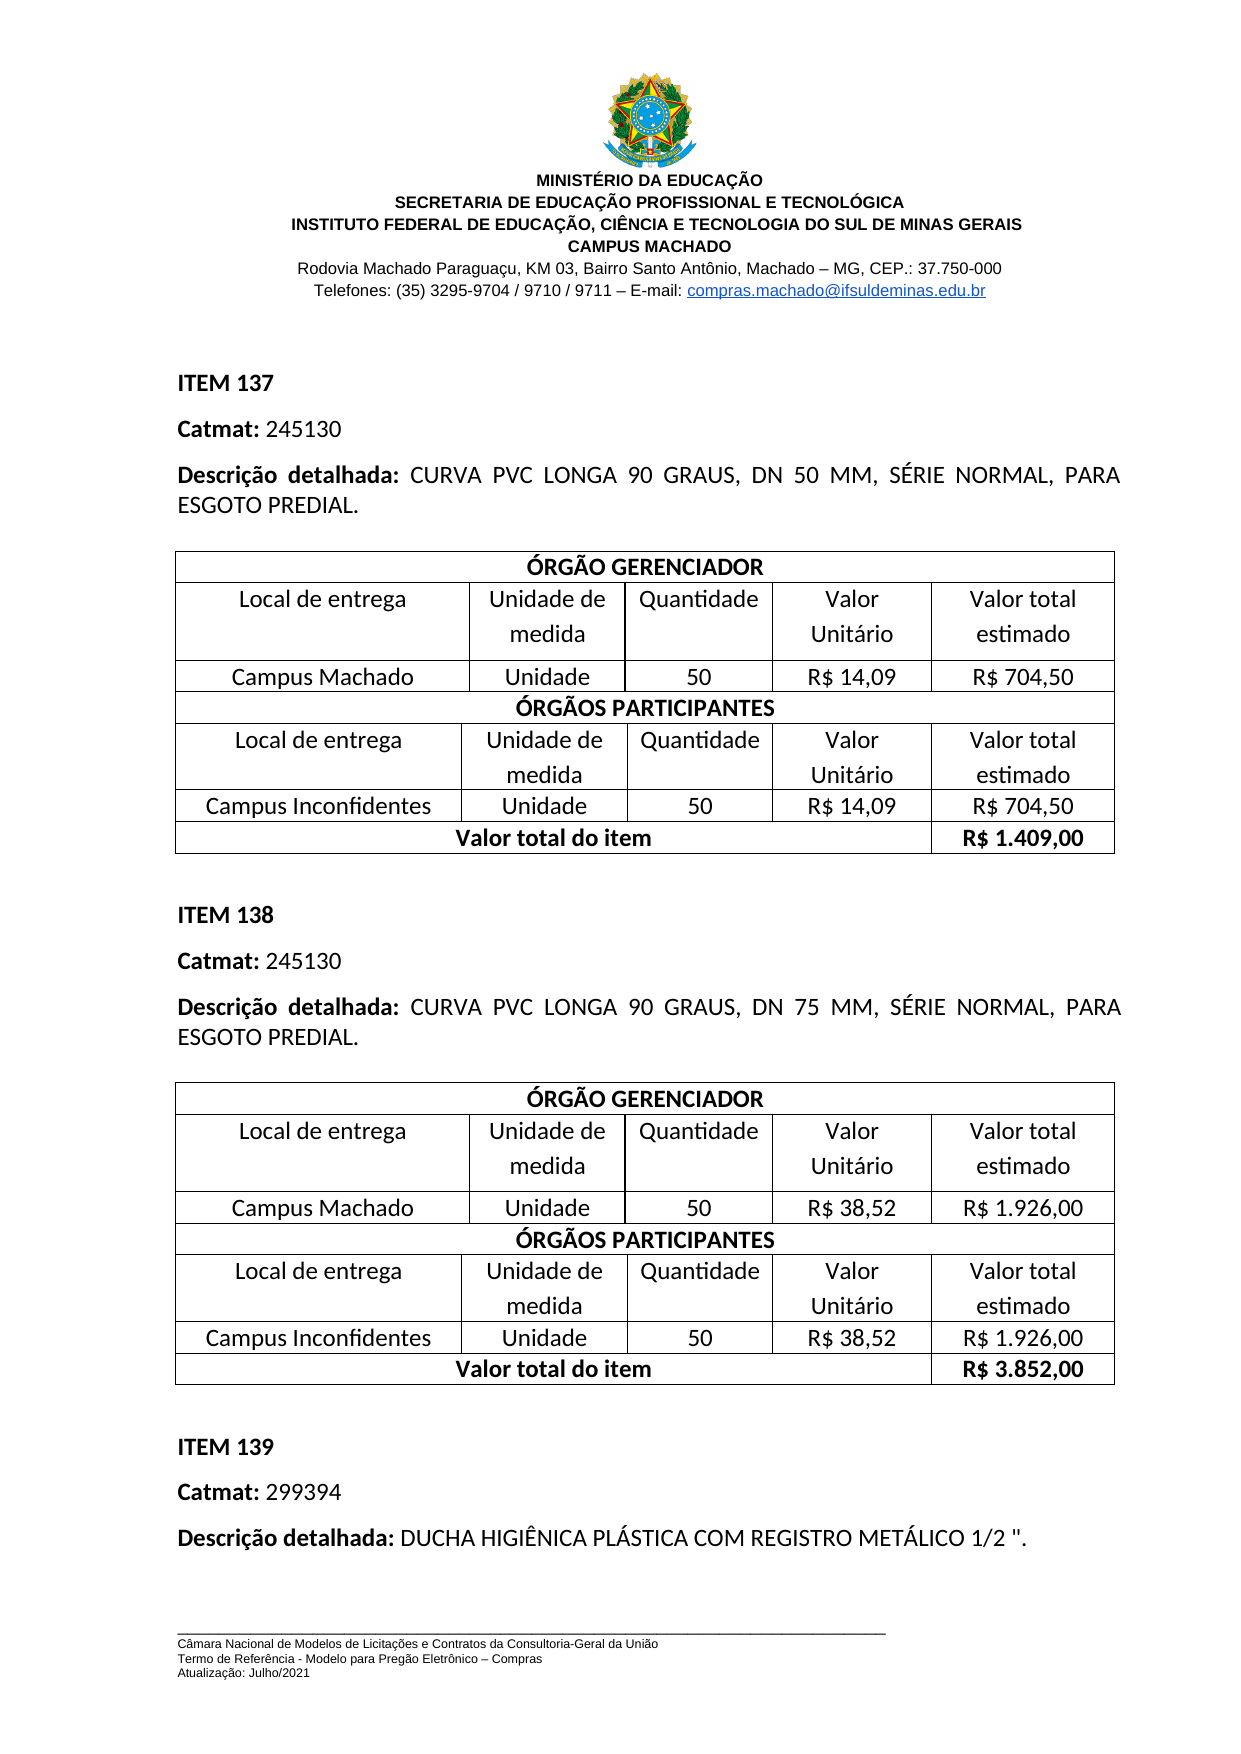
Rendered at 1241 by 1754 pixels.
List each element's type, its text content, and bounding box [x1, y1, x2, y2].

table_cell ÓRGÃOS PARTICIPANTES [176, 692, 1114, 723]
table_cell 50 [628, 790, 772, 821]
table_header ÓRGÃO GERENCIADOR [176, 1083, 1114, 1114]
table_cell Local de entrega [176, 583, 469, 659]
table_cell Campus Machado [176, 1192, 469, 1223]
table_cell 50 [628, 1322, 772, 1352]
table_cell ÓRGÃOS PARTICIPANTES [176, 1224, 1114, 1254]
text Catmat: 245130 [177, 945, 1122, 975]
table_cell Valor total estimado [932, 583, 1114, 659]
table_cell R$ 1.926,00 [932, 1192, 1114, 1223]
table_cell Unidade de medida [462, 1255, 627, 1321]
table_cell R$ 14,09 [773, 661, 931, 691]
text Catmat: 245130 [177, 413, 1122, 444]
table_cell Local de entrega [176, 1255, 461, 1321]
table_cell 50 [626, 1192, 772, 1223]
table_cell Campus Machado [176, 661, 469, 691]
table_cell Unidade de medida [462, 724, 627, 789]
table_cell Quantidade [628, 1255, 772, 1321]
table_cell R$ 1.926,00 [932, 1322, 1114, 1352]
picture [669, 149, 680, 155]
table_cell Unidade [470, 1192, 624, 1223]
picture [643, 163, 658, 168]
table_cell R$ 14,09 [773, 790, 931, 821]
table_cell Valor total estimado [932, 1115, 1114, 1191]
table_cell R$ 3.852,00 [932, 1354, 1114, 1384]
table_cell Valor total estimado [932, 1255, 1114, 1321]
table_cell Valor total estimado [932, 724, 1114, 789]
table_cell Quantidade [628, 724, 772, 789]
table_cell Valor total do item [176, 1354, 931, 1384]
table_cell R$ 704,50 [932, 661, 1114, 691]
table_cell 50 [626, 661, 772, 691]
table_cell Unidade [470, 661, 624, 691]
table_cell R$ 1.409,00 [932, 822, 1114, 852]
text Catmat: 299394 [177, 1477, 1122, 1507]
text ITEM 137 [177, 367, 1122, 398]
text Descrição detalhada: DUCHA HIGIÊNICA PLÁSTICA COM REGISTRO METÁLICO 1/2 ". [177, 1522, 1122, 1553]
table_cell Campus Inconfidentes [176, 790, 461, 821]
table_cell R$ 38,52 [773, 1192, 931, 1223]
table_cell Local de entrega [176, 1115, 469, 1191]
text Descrição detalhada: CURVA PVC LONGA 90 GRAUS, DN 75 MM, SÉRIE NORMAL, PARA ESGOTO PREDIAL. [177, 991, 1122, 1052]
table_cell Valor total do item [176, 822, 931, 852]
table_cell Valor Unitário [773, 724, 931, 789]
table_cell Unidade [462, 1322, 627, 1352]
picture [603, 73, 697, 168]
table_cell Unidade de medida [470, 1115, 624, 1191]
text ITEM 138 [177, 899, 1122, 930]
table_cell Unidade de medida [470, 583, 624, 659]
table_cell Unidade [462, 790, 627, 821]
table_header ÓRGÃO GERENCIADOR [176, 552, 1114, 582]
table_cell Valor Unitário [773, 1115, 931, 1191]
table_cell R$ 38,52 [773, 1322, 931, 1352]
text Descrição detalhada: CURVA PVC LONGA 90 GRAUS, DN 50 MM, SÉRIE NORMAL, PARA ESGOTO PREDIAL. [177, 459, 1122, 520]
table_cell Local de entrega [176, 724, 461, 789]
table_cell R$ 704,50 [932, 790, 1114, 821]
table_cell Valor Unitário [773, 583, 931, 659]
table_cell Valor Unitário [773, 1255, 931, 1321]
text ITEM 139 [177, 1431, 1122, 1461]
table_cell Quantidade [626, 1115, 772, 1191]
table_cell Quantidade [626, 583, 772, 659]
table_cell Campus Inconfidentes [176, 1322, 461, 1352]
